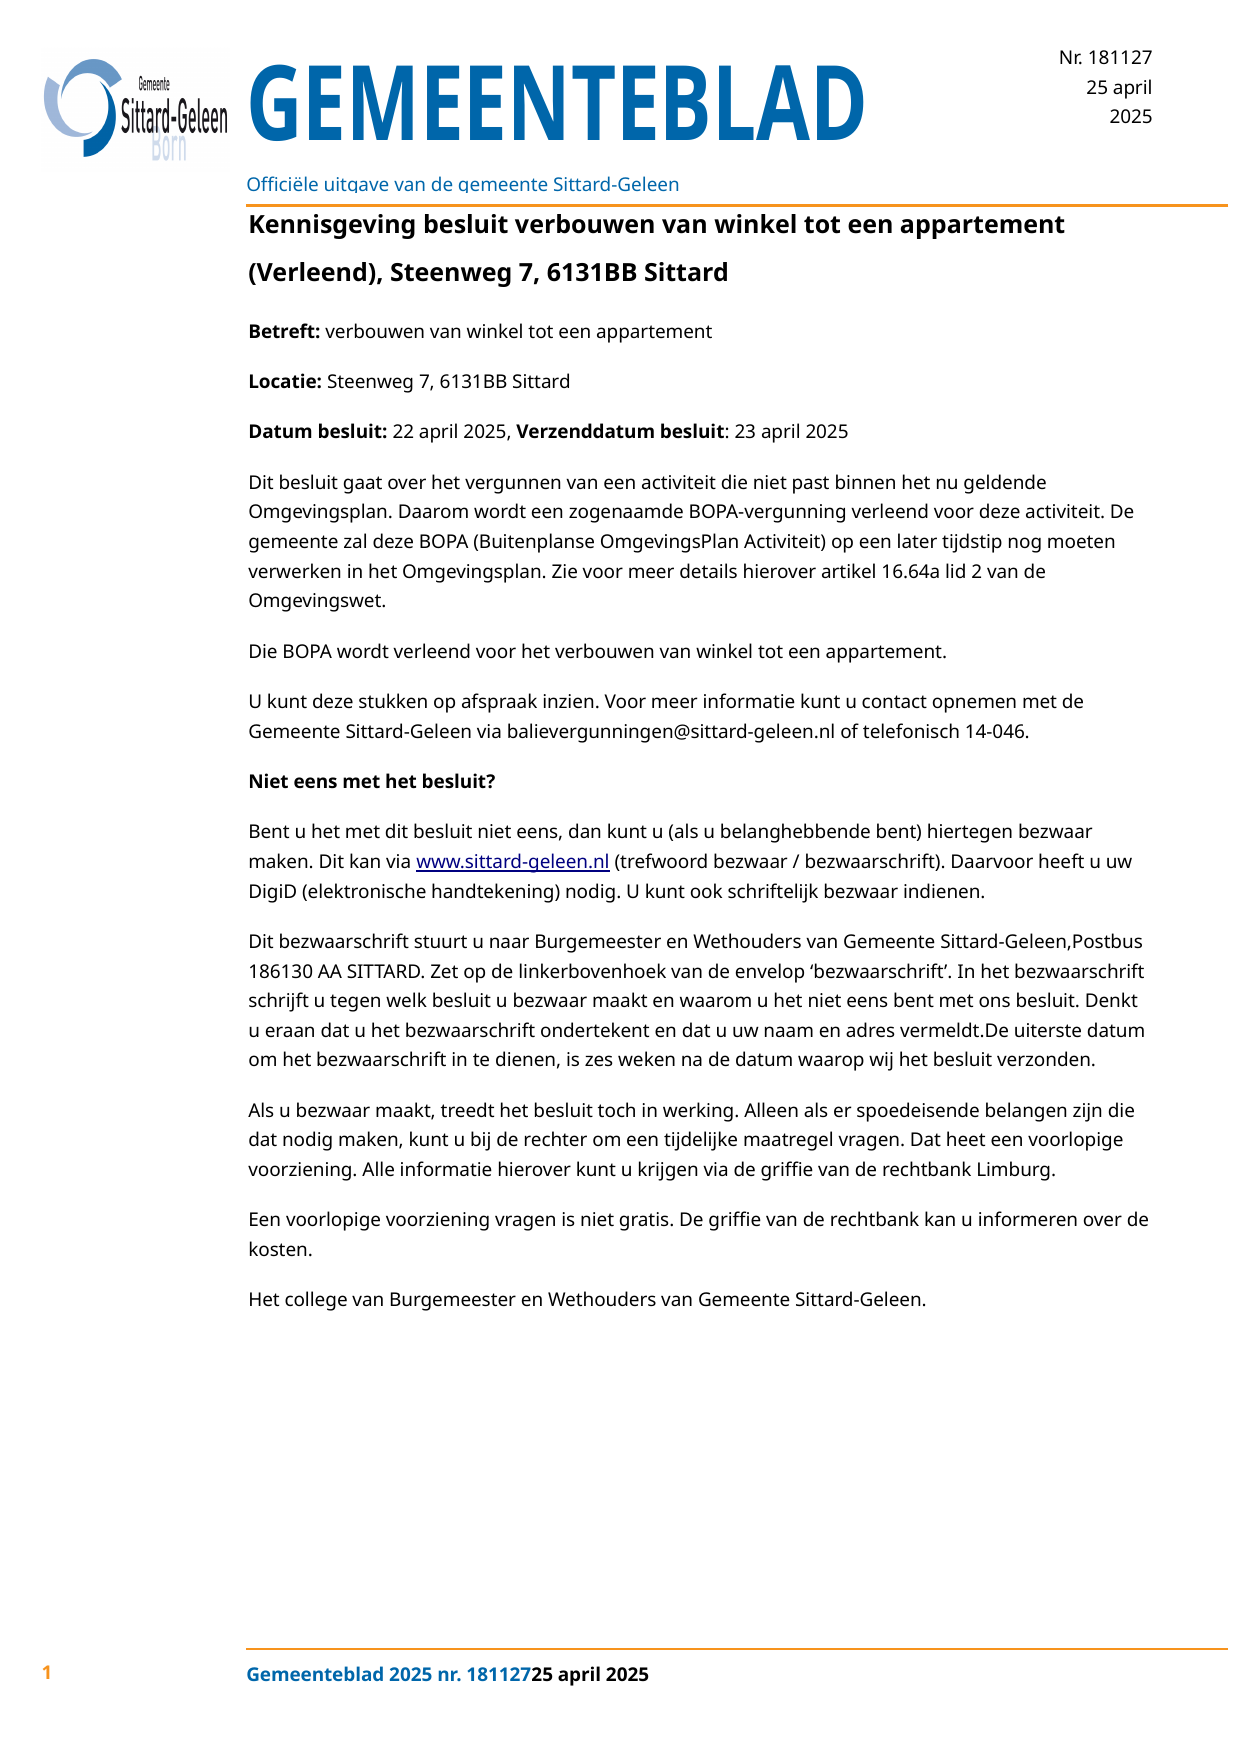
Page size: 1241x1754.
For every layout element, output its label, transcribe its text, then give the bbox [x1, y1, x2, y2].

text Dit besluit gaat over het vergunnen van een activiteit die niet past binnen het nu geldende Omgevingsplan. Daarom wordt een zogenaamde BOPA-vergunning verleend voor deze activiteit. De gemeente zal deze BOPA (Buitenplanse OmgevingsPlan Activiteit) op een later tijdstip nog moeten verwerken in het Omgevingsplan. Zie voor meer details hierover artikel 16.64a lid 2 van de Omgevingswet. [248, 469, 1152, 613]
text U kunt deze stukken op afspraak inzien. Voor meer informatie kunt u contact opnemen met de Gemeente Sittard-Geleen via balievergunningen@sittard-geleen.nl of telefonisch 14-046. [248, 688, 1152, 744]
text Dit bezwaarschrift stuurt u naar Burgemeester en Wethouders van Gemeente Sittard-Geleen,Postbus 186130 AA SITTARD. Zet op de linkerbovenhoek van de envelop ‘bezwaarschrift’. In het bezwaarschrift schrijft u tegen welk besluit u bezwaar maakt en waarom u het niet eens bent met ons besluit. Denkt u eraan dat u het bezwaarschrift ondertekent en dat u uw naam en adres vermeldt.De uiterste datum om het bezwaarschrift in te dienen, is zes weken na de datum waarop wij het besluit verzonden. [248, 928, 1152, 1072]
picture [41, 47, 231, 172]
text Locatie: Steenweg 7, 6131BB Sittard [248, 368, 1152, 394]
text Een voorlopige voorziening vragen is niet gratis. De griffie van de rechtbank kan u informeren over de kosten. [248, 1207, 1152, 1262]
text Kennisgeving besluit verbouwen van winkel tot een appartement (Verleend), Steenweg 7, 6131BB Sittard [248, 207, 1152, 288]
text Betreft: verbouwen van winkel tot een appartement [248, 318, 1152, 344]
text Het college van Burgemeester en Wethouders van Gemeente Sittard-Geleen. [248, 1287, 1152, 1312]
text Datum besluit: 22 april 2025, Verzenddatum besluit: 23 april 2025 [248, 419, 1152, 444]
text Die BOPA wordt verleend voor het verbouwen van winkel tot een appartement. [248, 638, 1152, 664]
text Niet eens met het besluit? [248, 768, 1152, 794]
text Bent u het met dit besluit niet eens, dan kunt u (als u belanghebbende bent) hiertegen bezwaar maken. Dit kan via www.sittard-geleen.nl (trefwoord bezwaar / bezwaarschrift). Daarvoor heeft u uw DigiD (elektronische handtekening) nodig. U kunt ook schriftelijk bezwaar indienen. [248, 819, 1152, 904]
text Als u bezwaar maakt, treedt het besluit toch in werking. Alleen als er spoedeisende belangen zijn die dat nodig maken, kunt u bij de rechter om een tijdelijke maatregel vragen. Dat heet een voorlopige voorziening. Alle informatie hierover kunt u krijgen via de griffie van de rechtbank Limburg. [248, 1097, 1152, 1182]
